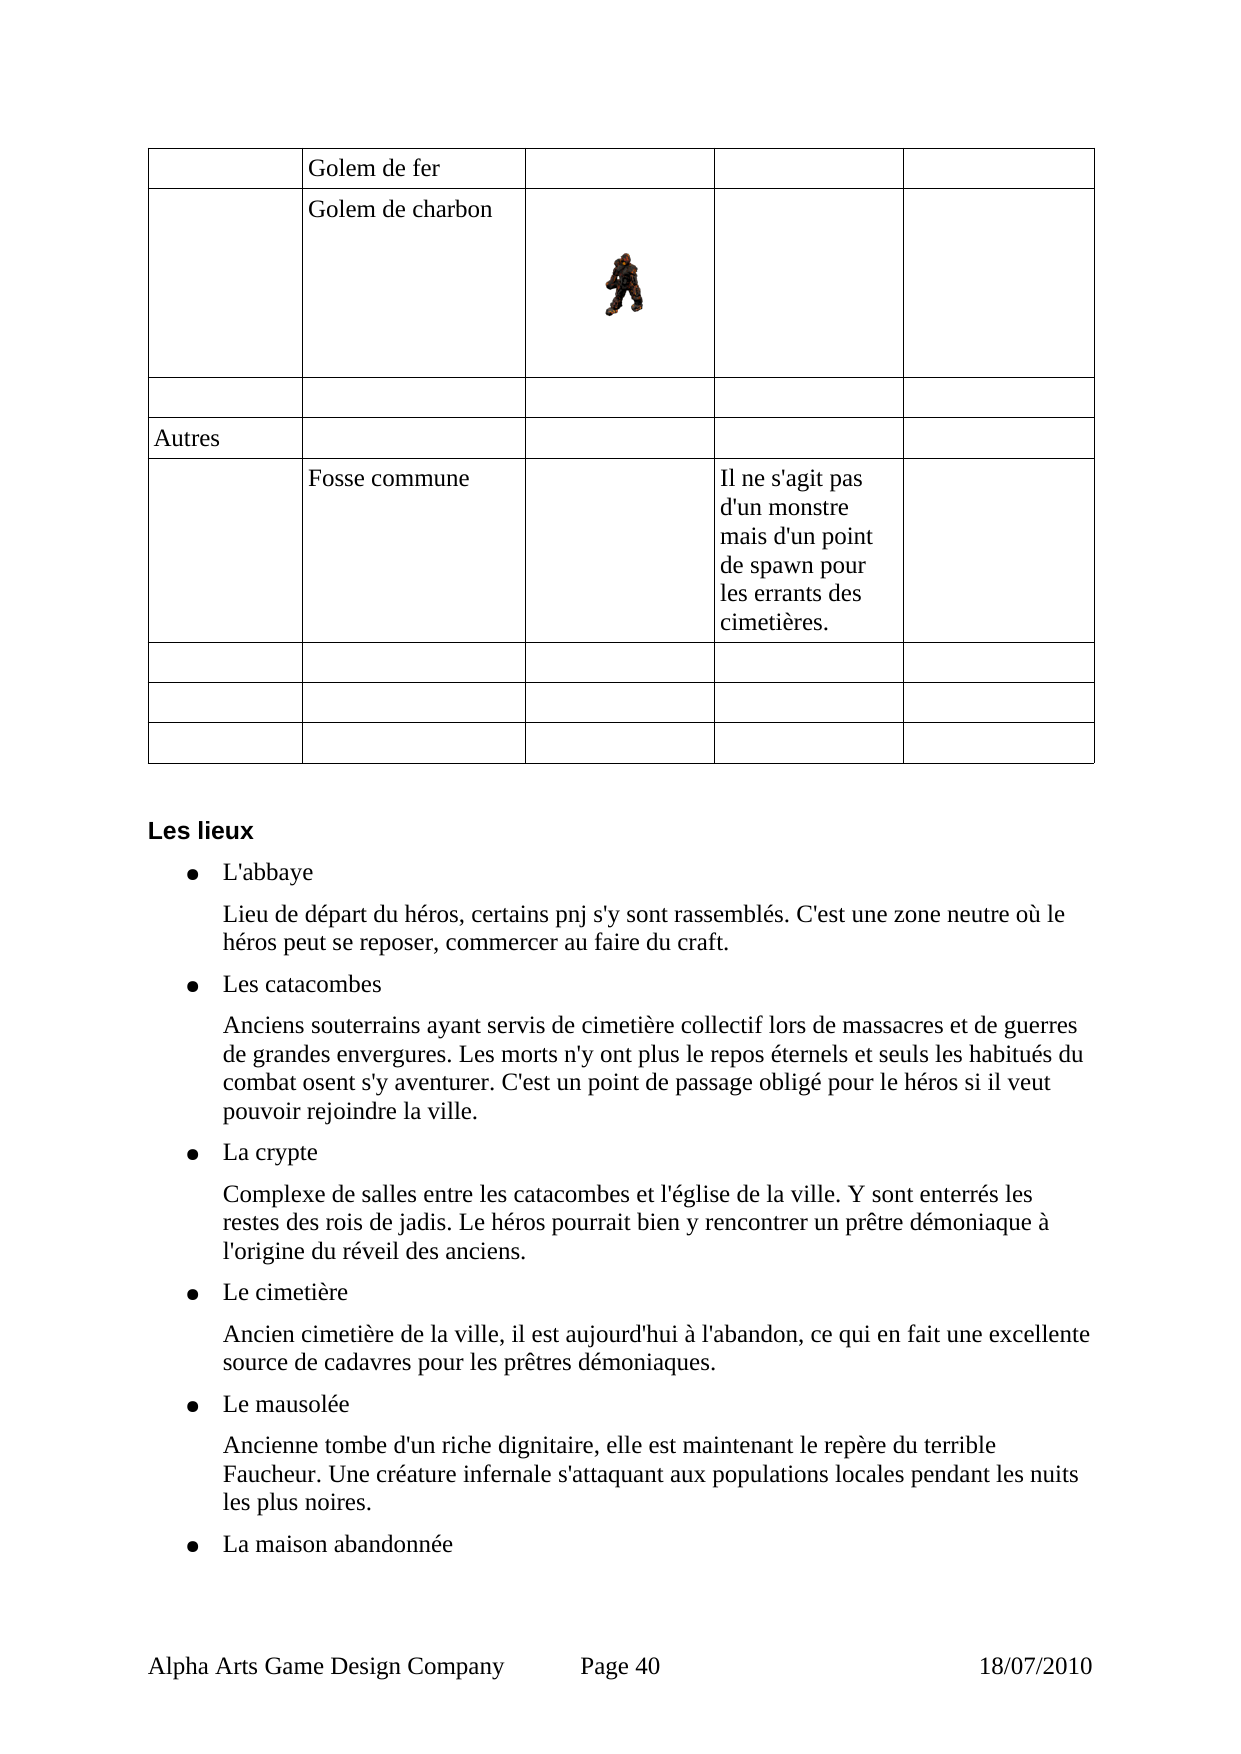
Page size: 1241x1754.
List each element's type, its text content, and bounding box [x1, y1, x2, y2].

table_cell Il ne s'agit pas d'un monstre mais d'un point de spawn pour les errants des cimetières. [715, 459, 903, 642]
table_cell [904, 683, 1094, 722]
table_cell [715, 643, 903, 682]
table_cell [149, 149, 302, 188]
list L'abbaye [185, 857, 1092, 886]
subtitle Les lieux [148, 816, 1092, 845]
table_cell Golem de fer [303, 149, 525, 188]
list Ancienne tombe d'un riche dignitaire, elle est maintenant le repère du terrible Faucheur. Une créature infernale s'attaquant aux populations locales pendant les nuits les plus noires. [185, 1430, 1092, 1516]
table_cell [149, 723, 302, 763]
table_cell [904, 418, 1094, 458]
table_cell [526, 418, 714, 458]
table_cell [303, 683, 525, 722]
table_cell [526, 643, 714, 682]
table_cell [904, 723, 1094, 763]
table_cell [526, 459, 714, 642]
table_cell Golem de charbon [303, 189, 525, 377]
table_cell [715, 418, 903, 458]
table_cell [526, 149, 714, 188]
table_cell [303, 378, 525, 417]
table_cell Fosse commune [303, 459, 525, 642]
table_cell [149, 643, 302, 682]
table_cell [149, 683, 302, 722]
table_cell [149, 459, 302, 642]
table_cell [526, 683, 714, 722]
table_cell [904, 378, 1094, 417]
table_cell Autres [149, 418, 302, 458]
list Le mausolée [185, 1389, 1092, 1417]
list Le cimetière [185, 1277, 1092, 1306]
table_cell [526, 378, 714, 417]
table_cell [715, 378, 903, 417]
table_cell [526, 189, 714, 377]
list Les catacombes [185, 969, 1092, 997]
table_cell [303, 643, 525, 682]
table_cell [149, 189, 302, 377]
table_cell [904, 149, 1094, 188]
table_cell [715, 189, 903, 377]
table_cell [904, 189, 1094, 377]
list La crypte [185, 1137, 1092, 1166]
table_cell [303, 723, 525, 763]
table_cell [303, 418, 525, 458]
list La maison abandonnée [185, 1529, 1092, 1557]
table_cell [715, 723, 903, 763]
list Anciens souterrains ayant servis de cimetière collectif lors de massacres et de guerres de grandes envergures. Les morts n'y ont plus le repos éternels et seuls les habitués du combat osent s'y aventurer. C'est un point de passage obligé pour le héros si il veut pouvoir rejoindre la ville. [185, 1010, 1092, 1125]
picture [531, 193, 709, 372]
list Ancien cimetière de la ville, il est aujourd'hui à l'abandon, ce qui en fait une excellente source de cadavres pour les prêtres démoniaques. [185, 1319, 1092, 1376]
table_cell [526, 723, 714, 763]
list Lieu de départ du héros, certains pnj s'y sont rassemblés. C'est une zone neutre où le héros peut se reposer, commercer au faire du craft. [185, 899, 1092, 956]
table_cell [149, 378, 302, 417]
table_cell [904, 643, 1094, 682]
list Complexe de salles entre les catacombes et l'église de la ville. Y sont enterrés les restes des rois de jadis. Le héros pourrait bien y rencontrer un prêtre démoniaque à l'origine du réveil des anciens. [185, 1179, 1092, 1265]
table_cell [715, 683, 903, 722]
table_cell [715, 149, 903, 188]
table_cell [904, 459, 1094, 642]
